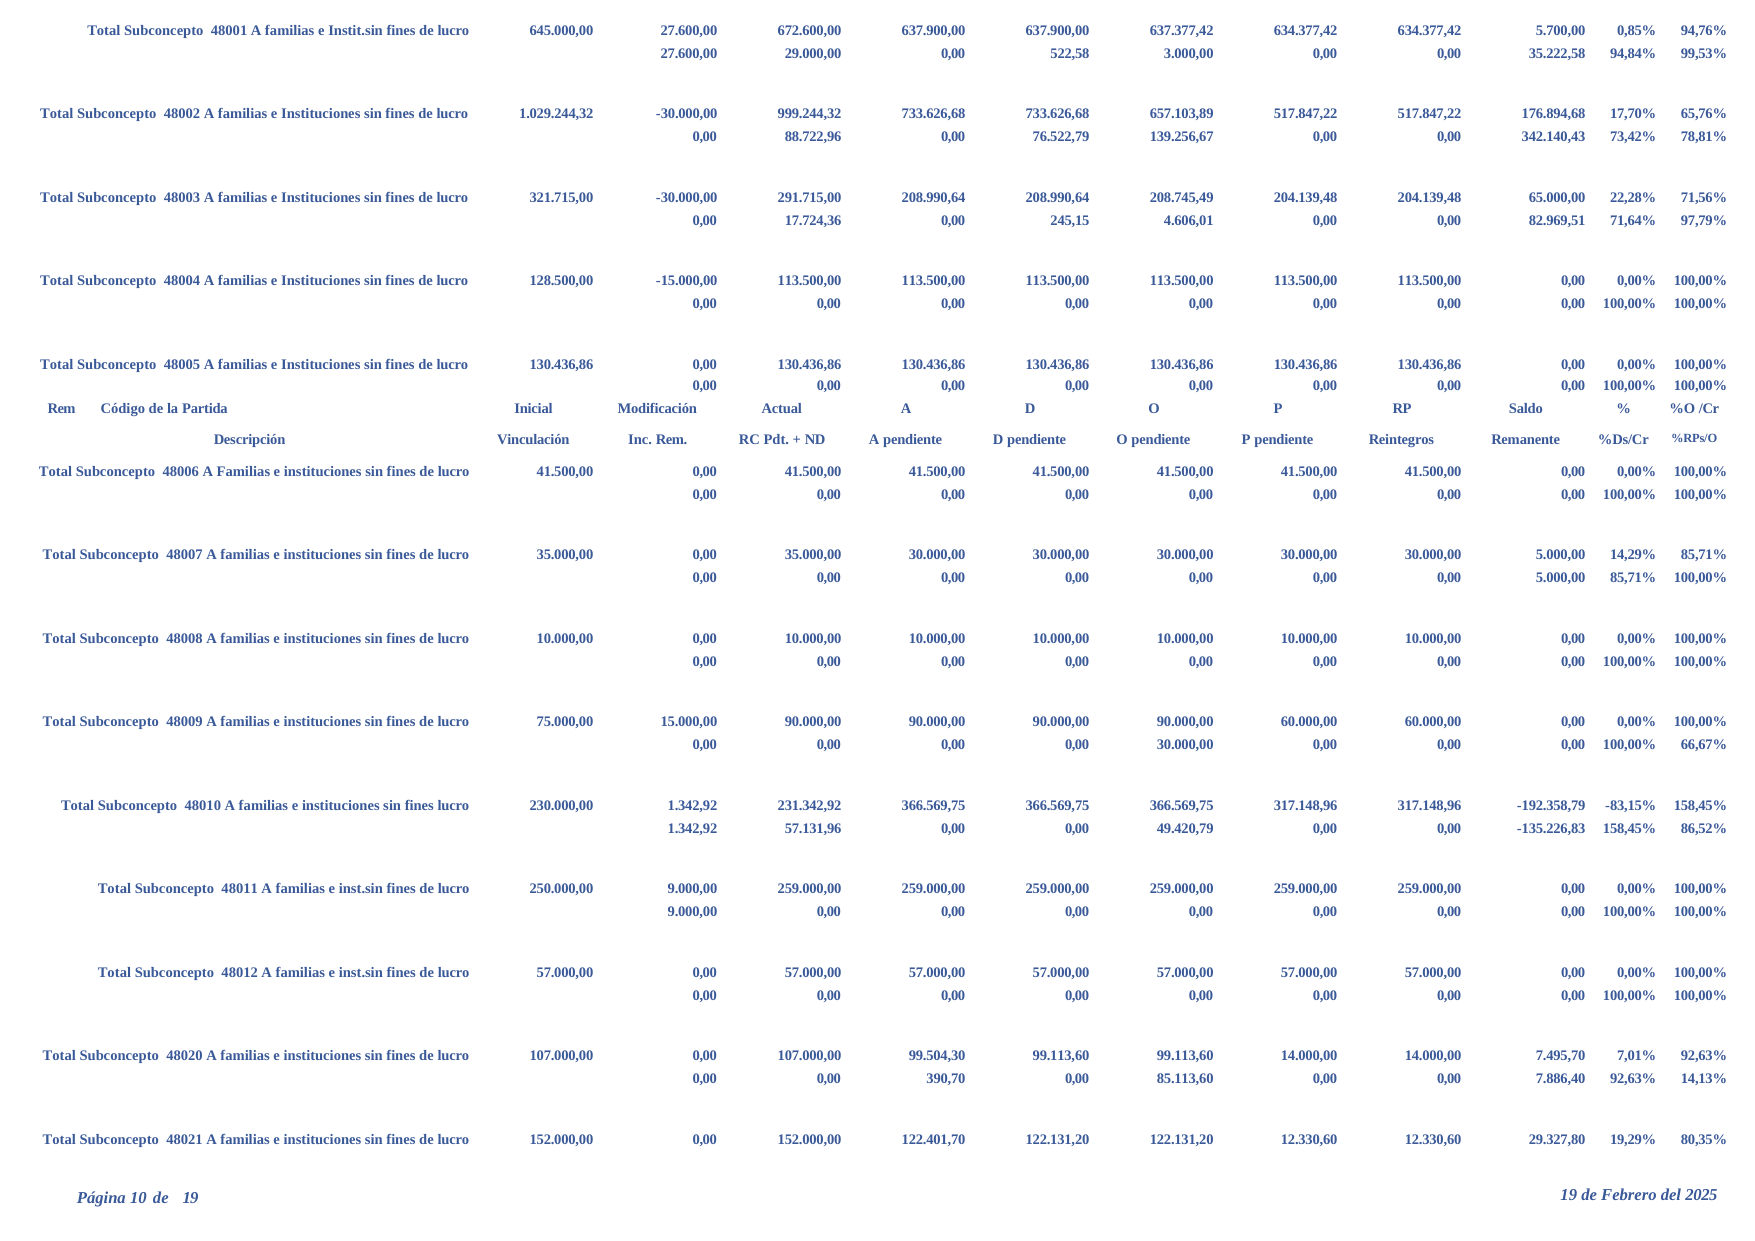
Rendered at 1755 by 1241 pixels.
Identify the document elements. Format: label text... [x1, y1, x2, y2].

table_cell 100,00% [1591, 293, 1662, 334]
table_cell 259.000,00 [1103, 859, 1227, 900]
table_cell 5.700,00 [1476, 0, 1591, 42]
table_cell 0,00 [855, 984, 979, 1026]
table_cell 176.894,68 [1476, 84, 1591, 125]
table_cell 522,58 [979, 42, 1102, 83]
table_header Modificación [605, 396, 728, 424]
table_cell 0,00 [1103, 900, 1227, 942]
table_cell 0,00 [1476, 483, 1591, 524]
table_cell 100,00% [1591, 650, 1662, 691]
table_cell 0,00 [979, 733, 1102, 775]
table_cell 57.000,00 [1103, 942, 1227, 984]
table_cell Total Subconcepto 48002 A familias e Instituciones sin fines de lucro [26, 84, 483, 125]
table_cell 657.103,89 [1103, 84, 1227, 125]
table_cell 0,00 [605, 125, 728, 167]
table_cell [26, 1068, 483, 1109]
table_cell 100,00% [1663, 376, 1729, 396]
table_cell 57.000,00 [1353, 942, 1476, 984]
table_cell 0,00 [1476, 900, 1591, 942]
table_cell [483, 817, 605, 858]
table_cell -192.358,79 [1476, 775, 1591, 817]
table_cell 0,00 [1353, 566, 1476, 608]
table_cell [483, 42, 605, 83]
table_cell [483, 900, 605, 942]
table_cell 517.847,22 [1353, 84, 1476, 125]
table_cell 0,00 [1227, 125, 1353, 167]
table_cell -15.000,00 [605, 251, 728, 292]
table_cell 0,00 [1476, 859, 1591, 900]
table_cell 0,00 [605, 483, 728, 524]
table_cell 0,00 [1353, 376, 1476, 396]
table_cell P pendiente [1227, 424, 1353, 458]
table_cell [26, 42, 483, 83]
table_cell 82.969,51 [1476, 209, 1591, 251]
table_cell Descripción [26, 424, 483, 458]
table_cell 60.000,00 [1227, 691, 1353, 733]
table_cell Vinculación [483, 424, 605, 458]
table_header O [1103, 396, 1227, 424]
table_cell 122.131,20 [979, 1109, 1102, 1151]
table_cell 0,00 [605, 984, 728, 1026]
table_cell A pendiente [855, 424, 979, 458]
table_cell -30.000,00 [605, 167, 728, 209]
table_cell 3.000,00 [1103, 42, 1227, 83]
table_cell 0,00 [728, 1068, 855, 1109]
table_cell 0,00 [1103, 650, 1227, 691]
table_cell 10.000,00 [1353, 608, 1476, 650]
table_cell 366.569,75 [1103, 775, 1227, 817]
table_cell 0,00 [1103, 984, 1227, 1026]
table_cell 100,00% [1663, 251, 1729, 292]
table_cell 107.000,00 [728, 1026, 855, 1067]
table_cell 90.000,00 [1103, 691, 1227, 733]
table_cell Total Subconcepto 48021 A familias e instituciones sin fines de lucro [26, 1109, 483, 1151]
table_cell 66,67% [1663, 733, 1729, 775]
table_cell 0,00 [855, 566, 979, 608]
table_cell 41.500,00 [483, 458, 605, 483]
table_cell 128.500,00 [483, 251, 605, 292]
table_cell Total Subconcepto 48012 A familias e inst.sin fines de lucro [26, 942, 483, 984]
table_cell Remanente [1476, 424, 1591, 458]
table_header Inicial [483, 396, 605, 424]
table_cell 152.000,00 [483, 1109, 605, 1151]
table_cell 85.113,60 [1103, 1068, 1227, 1109]
table_cell [483, 483, 605, 524]
table_cell 10.000,00 [483, 608, 605, 650]
table_cell 259.000,00 [728, 859, 855, 900]
table_cell 0,00 [1476, 733, 1591, 775]
table_cell 17.724,36 [728, 209, 855, 251]
table_cell 634.377,42 [1227, 0, 1353, 42]
table_cell 366.569,75 [855, 775, 979, 817]
table_cell 130.436,86 [979, 334, 1102, 376]
table_cell 10.000,00 [979, 608, 1102, 650]
table_cell 78,81% [1663, 125, 1729, 167]
table_cell 94,84% [1591, 42, 1662, 83]
table_cell 0,00 [979, 483, 1102, 524]
table_cell 0,00 [605, 1068, 728, 1109]
table_cell 0,00 [1227, 650, 1353, 691]
table_cell 0,00 [1227, 817, 1353, 858]
table_cell 158,45% [1663, 775, 1729, 817]
table_cell 0,00 [728, 483, 855, 524]
table_cell 30.000,00 [855, 524, 979, 566]
table_cell 0,00 [979, 817, 1102, 858]
table_header P [1227, 396, 1353, 424]
table_cell 0,00 [1476, 691, 1591, 733]
table_cell 1.342,92 [605, 817, 728, 858]
table_cell 100,00% [1591, 733, 1662, 775]
table_cell 0,00 [1353, 984, 1476, 1026]
table_cell 29.000,00 [728, 42, 855, 83]
table_cell 30.000,00 [1353, 524, 1476, 566]
table_cell 0,00 [605, 376, 728, 396]
table_cell 92,63% [1663, 1026, 1729, 1067]
table_cell 0,00 [605, 458, 728, 483]
table_cell 113.500,00 [979, 251, 1102, 292]
table_cell Total Subconcepto 48003 A familias e Instituciones sin fines de lucro [26, 167, 483, 209]
table_cell 0,00 [605, 209, 728, 251]
table_cell 35.000,00 [483, 524, 605, 566]
table_cell 259.000,00 [979, 859, 1102, 900]
table_cell 88.722,96 [728, 125, 855, 167]
table_cell Total Subconcepto 48007 A familias e instituciones sin fines de lucro [26, 524, 483, 566]
table_cell 999.244,32 [728, 84, 855, 125]
table_cell [26, 483, 483, 524]
table_cell 75.000,00 [483, 691, 605, 733]
table_cell 15.000,00 [605, 691, 728, 733]
table_cell 291.715,00 [728, 167, 855, 209]
table_cell 321.715,00 [483, 167, 605, 209]
table_cell 0,00 [605, 566, 728, 608]
table_cell Total Subconcepto 48010 A familias e instituciones sin fines lucro [26, 775, 483, 817]
table_cell 259.000,00 [1227, 859, 1353, 900]
table_cell 94,76% [1663, 0, 1729, 42]
table_cell 1.029.244,32 [483, 84, 605, 125]
table_cell 29.327,80 [1476, 1109, 1591, 1151]
table_cell 90.000,00 [855, 691, 979, 733]
table_cell 86,52% [1663, 817, 1729, 858]
table_cell 637.900,00 [855, 0, 979, 42]
table_cell 100,00% [1663, 334, 1729, 376]
table_cell 57.000,00 [855, 942, 979, 984]
table_cell 130.436,86 [1353, 334, 1476, 376]
table_cell 27.600,00 [605, 0, 728, 42]
table_cell 1.342,92 [605, 775, 728, 817]
table_cell 41.500,00 [979, 458, 1102, 483]
table_cell 0,00 [1353, 817, 1476, 858]
table_cell 9.000,00 [605, 900, 728, 942]
table_cell 0,00 [1353, 209, 1476, 251]
table_cell [483, 209, 605, 251]
table_cell 41.500,00 [1353, 458, 1476, 483]
table_cell 0,00 [728, 650, 855, 691]
table_cell 57.131,96 [728, 817, 855, 858]
table_cell 130.436,86 [855, 334, 979, 376]
table_cell 30.000,00 [1103, 524, 1227, 566]
table_cell 0,00 [855, 209, 979, 251]
table_cell Total Subconcepto 48001 A familias e Instit.sin fines de lucro [26, 0, 483, 42]
table_cell 0,00 [728, 733, 855, 775]
table_cell 113.500,00 [1353, 251, 1476, 292]
table_cell 80,35% [1663, 1109, 1729, 1151]
table_cell 100,00% [1663, 608, 1729, 650]
table_cell 0,00 [1227, 566, 1353, 608]
table_cell 152.000,00 [728, 1109, 855, 1151]
table_cell 733.626,68 [855, 84, 979, 125]
table_cell 0,00 [1353, 1068, 1476, 1109]
table_cell 113.500,00 [855, 251, 979, 292]
table_cell 41.500,00 [1103, 458, 1227, 483]
table_cell [26, 209, 483, 251]
table_cell [26, 900, 483, 942]
table_cell [483, 984, 605, 1026]
table_cell 122.401,70 [855, 1109, 979, 1151]
table_cell 0,00 [1476, 376, 1591, 396]
table_cell 0,00 [1353, 650, 1476, 691]
table_cell 158,45% [1591, 817, 1662, 858]
table_cell -83,15% [1591, 775, 1662, 817]
table_cell 245,15 [979, 209, 1102, 251]
table_cell 100,00% [1663, 458, 1729, 483]
table_cell 100,00% [1591, 376, 1662, 396]
table_cell Total Subconcepto 48006 A Familias e instituciones sin fines de lucro [26, 458, 483, 483]
table_cell 71,64% [1591, 209, 1662, 251]
table_cell 259.000,00 [855, 859, 979, 900]
table_cell %Ds/Cr [1591, 424, 1662, 458]
table_cell 0,00 [1476, 650, 1591, 691]
table_cell 0,00% [1591, 608, 1662, 650]
table_cell 0,00 [1103, 483, 1227, 524]
table_cell Total Subconcepto 48008 A familias e instituciones sin fines de lucro [26, 608, 483, 650]
table_cell 0,00 [728, 566, 855, 608]
table_cell 672.600,00 [728, 0, 855, 42]
table_cell 0,00 [1227, 483, 1353, 524]
table_cell 0,00 [1227, 1068, 1353, 1109]
table_cell 100,00% [1663, 566, 1729, 608]
table_cell 57.000,00 [483, 942, 605, 984]
table_header Actual [728, 396, 855, 424]
table_cell 100,00% [1663, 859, 1729, 900]
table_cell [483, 293, 605, 334]
table_header A [855, 396, 979, 424]
table_cell 0,00 [1227, 900, 1353, 942]
table_cell 71,56% [1663, 167, 1729, 209]
table_cell 0,00% [1591, 458, 1662, 483]
table_cell 14,29% [1591, 524, 1662, 566]
table_cell 0,00 [1227, 209, 1353, 251]
table_cell [26, 733, 483, 775]
table_cell 19,29% [1591, 1109, 1662, 1151]
table_cell 30.000,00 [979, 524, 1102, 566]
table_cell [26, 817, 483, 858]
table_cell 0,00 [855, 125, 979, 167]
table_cell 645.000,00 [483, 0, 605, 42]
table_cell [26, 293, 483, 334]
table_cell 390,70 [855, 1068, 979, 1109]
table_cell 0,00 [1476, 608, 1591, 650]
table_cell Total Subconcepto 48009 A familias e instituciones sin fines de lucro [26, 691, 483, 733]
table_cell 4.606,01 [1103, 209, 1227, 251]
table_cell Total Subconcepto 48005 A familias e Instituciones sin fines de lucro [26, 334, 483, 376]
table_cell 0,00 [1353, 125, 1476, 167]
table_cell 10.000,00 [1103, 608, 1227, 650]
table_cell 250.000,00 [483, 859, 605, 900]
table_cell 0,00 [1353, 900, 1476, 942]
table_cell Reintegros [1353, 424, 1476, 458]
table_cell 0,00 [605, 942, 728, 984]
table_cell [26, 376, 483, 396]
table_cell 0,00 [1353, 42, 1476, 83]
table_cell 57.000,00 [1227, 942, 1353, 984]
table_cell 0,00% [1591, 251, 1662, 292]
table_cell 0,00 [1353, 733, 1476, 775]
table_cell 90.000,00 [728, 691, 855, 733]
table_header %O /Cr [1663, 396, 1729, 424]
table_cell 0,00 [855, 376, 979, 396]
table_cell 0,00 [979, 650, 1102, 691]
table_cell 0,00 [1353, 483, 1476, 524]
table_cell 130.436,86 [1227, 334, 1353, 376]
table_cell [26, 650, 483, 691]
table_cell 208.745,49 [1103, 167, 1227, 209]
table_cell 12.330,60 [1353, 1109, 1476, 1151]
table_cell 0,00 [1353, 293, 1476, 334]
table_cell 100,00% [1663, 984, 1729, 1026]
table_cell 0,00 [1227, 984, 1353, 1026]
table_cell 0,00 [979, 1068, 1102, 1109]
table_cell -30.000,00 [605, 84, 728, 125]
table_cell 85,71% [1663, 524, 1729, 566]
table_cell 35.222,58 [1476, 42, 1591, 83]
table_cell 100,00% [1591, 483, 1662, 524]
table_cell Total Subconcepto 48004 A familias e Instituciones sin fines de lucro [26, 251, 483, 292]
table_cell 0,00 [728, 376, 855, 396]
table_cell 0,00 [855, 817, 979, 858]
table_cell 130.436,86 [483, 334, 605, 376]
table_cell 231.342,92 [728, 775, 855, 817]
table_cell 60.000,00 [1353, 691, 1476, 733]
table_cell 259.000,00 [1353, 859, 1476, 900]
table_cell 113.500,00 [1227, 251, 1353, 292]
table_cell 10.000,00 [728, 608, 855, 650]
table_cell 0,00 [979, 293, 1102, 334]
table_cell 97,79% [1663, 209, 1729, 251]
table_cell 49.420,79 [1103, 817, 1227, 858]
table_cell %RPs/O [1663, 424, 1729, 458]
table_cell 10.000,00 [1227, 608, 1353, 650]
table_cell 14.000,00 [1353, 1026, 1476, 1067]
table_cell 0,00% [1591, 942, 1662, 984]
table_cell 317.148,96 [1227, 775, 1353, 817]
table_header % [1591, 396, 1662, 424]
table_cell 100,00% [1591, 900, 1662, 942]
table_cell 0,00 [855, 293, 979, 334]
table_cell 99,53% [1663, 42, 1729, 83]
table_cell O pendiente [1103, 424, 1227, 458]
table_cell 65.000,00 [1476, 167, 1591, 209]
table_cell 0,00 [1227, 293, 1353, 334]
table_header RP [1353, 396, 1476, 424]
table_cell 0,00 [728, 900, 855, 942]
table_cell D pendiente [979, 424, 1102, 458]
table_cell 5.000,00 [1476, 524, 1591, 566]
table_cell 0,00 [1227, 733, 1353, 775]
table_cell 0,00 [1476, 458, 1591, 483]
table_cell 0,00 [728, 984, 855, 1026]
table_cell 208.990,64 [855, 167, 979, 209]
table_cell 122.131,20 [1103, 1109, 1227, 1151]
table_cell 113.500,00 [728, 251, 855, 292]
table_cell 57.000,00 [979, 942, 1102, 984]
table_cell 0,00 [855, 900, 979, 942]
table_cell 733.626,68 [979, 84, 1102, 125]
table_cell 0,00 [979, 566, 1102, 608]
table_cell 99.504,30 [855, 1026, 979, 1067]
table_cell 113.500,00 [1103, 251, 1227, 292]
table_cell 41.500,00 [728, 458, 855, 483]
table_cell 0,00% [1591, 859, 1662, 900]
table_header Saldo [1476, 396, 1591, 424]
table_cell [26, 984, 483, 1026]
table_cell Inc. Rem. [605, 424, 728, 458]
table_cell 0,00% [1591, 334, 1662, 376]
table_cell 100,00% [1663, 650, 1729, 691]
table_cell 41.500,00 [855, 458, 979, 483]
table_cell 0,00 [855, 483, 979, 524]
table_cell 634.377,42 [1353, 0, 1476, 42]
table_cell 0,00 [605, 1026, 728, 1067]
table_header D [979, 396, 1102, 424]
table_cell 100,00% [1591, 984, 1662, 1026]
table_cell 22,28% [1591, 167, 1662, 209]
table_cell 35.000,00 [728, 524, 855, 566]
table_cell 7.495,70 [1476, 1026, 1591, 1067]
table_cell -135.226,83 [1476, 817, 1591, 858]
table_cell 99.113,60 [979, 1026, 1102, 1067]
table_cell 130.436,86 [728, 334, 855, 376]
table_cell 0,00 [1476, 293, 1591, 334]
table_cell 0,00 [979, 376, 1102, 396]
table_cell 27.600,00 [605, 42, 728, 83]
table_cell [483, 566, 605, 608]
table_cell 0,00 [1476, 251, 1591, 292]
table_cell 7,01% [1591, 1026, 1662, 1067]
table_cell 99.113,60 [1103, 1026, 1227, 1067]
table_cell 204.139,48 [1227, 167, 1353, 209]
table_cell 0,00 [605, 524, 728, 566]
table_cell 7.886,40 [1476, 1068, 1591, 1109]
table_cell 12.330,60 [1227, 1109, 1353, 1151]
table_cell 204.139,48 [1353, 167, 1476, 209]
table_cell 107.000,00 [483, 1026, 605, 1067]
table_cell 10.000,00 [855, 608, 979, 650]
table_cell 0,00 [605, 293, 728, 334]
table_cell 230.000,00 [483, 775, 605, 817]
table_cell 30.000,00 [1103, 733, 1227, 775]
table_cell 65,76% [1663, 84, 1729, 125]
table_cell 57.000,00 [728, 942, 855, 984]
table_cell 0,00% [1591, 691, 1662, 733]
table_cell Total Subconcepto 48011 A familias e inst.sin fines de lucro [26, 859, 483, 900]
table_cell 637.377,42 [1103, 0, 1227, 42]
table_cell 30.000,00 [1227, 524, 1353, 566]
table_cell 0,00 [1103, 376, 1227, 396]
table_cell 100,00% [1663, 483, 1729, 524]
table_cell 76.522,79 [979, 125, 1102, 167]
table_cell [483, 733, 605, 775]
table_cell 14.000,00 [1227, 1026, 1353, 1067]
table_cell 100,00% [1663, 691, 1729, 733]
table_cell 317.148,96 [1353, 775, 1476, 817]
table_cell [483, 125, 605, 167]
table_cell 100,00% [1663, 900, 1729, 942]
table_cell [483, 650, 605, 691]
table_cell 0,00 [605, 334, 728, 376]
table_cell 0,00 [1476, 942, 1591, 984]
table_cell 0,00 [979, 900, 1102, 942]
table_cell 100,00% [1663, 293, 1729, 334]
table_cell 9.000,00 [605, 859, 728, 900]
table_cell 14,13% [1663, 1068, 1729, 1109]
table_cell 90.000,00 [979, 691, 1102, 733]
table_cell 5.000,00 [1476, 566, 1591, 608]
table_cell 0,00 [728, 293, 855, 334]
table_cell 0,00 [605, 733, 728, 775]
table_cell 73,42% [1591, 125, 1662, 167]
table_cell 139.256,67 [1103, 125, 1227, 167]
table_cell 0,00 [979, 984, 1102, 1026]
table_cell 17,70% [1591, 84, 1662, 125]
table_cell 0,00 [1103, 566, 1227, 608]
table_cell 0,00 [855, 733, 979, 775]
table_cell 0,00 [1476, 334, 1591, 376]
table_cell 637.900,00 [979, 0, 1102, 42]
table_cell 41.500,00 [1227, 458, 1353, 483]
table_cell [483, 1068, 605, 1109]
table_header Rem Código de la Partida [26, 396, 483, 424]
table_cell Total Subconcepto 48020 A familias e instituciones sin fines de lucro [26, 1026, 483, 1067]
table_cell 0,00 [605, 1109, 728, 1151]
table_cell 92,63% [1591, 1068, 1662, 1109]
table_cell 0,00 [855, 42, 979, 83]
table_cell 0,00 [1103, 293, 1227, 334]
table_cell 342.140,43 [1476, 125, 1591, 167]
table_cell 0,00 [1227, 42, 1353, 83]
table_cell [483, 376, 605, 396]
table_cell 0,00 [1476, 984, 1591, 1026]
table_cell [26, 125, 483, 167]
table_cell 0,00 [1227, 376, 1353, 396]
table_cell 0,85% [1591, 0, 1662, 42]
table_cell 0,00 [605, 650, 728, 691]
table_cell 517.847,22 [1227, 84, 1353, 125]
table_cell 85,71% [1591, 566, 1662, 608]
table_cell 0,00 [605, 608, 728, 650]
table_cell 100,00% [1663, 942, 1729, 984]
table_cell RC Pdt. + ND [728, 424, 855, 458]
table_cell 0,00 [855, 650, 979, 691]
table_cell 208.990,64 [979, 167, 1102, 209]
table_cell 130.436,86 [1103, 334, 1227, 376]
table_cell [26, 566, 483, 608]
table_cell 366.569,75 [979, 775, 1102, 817]
